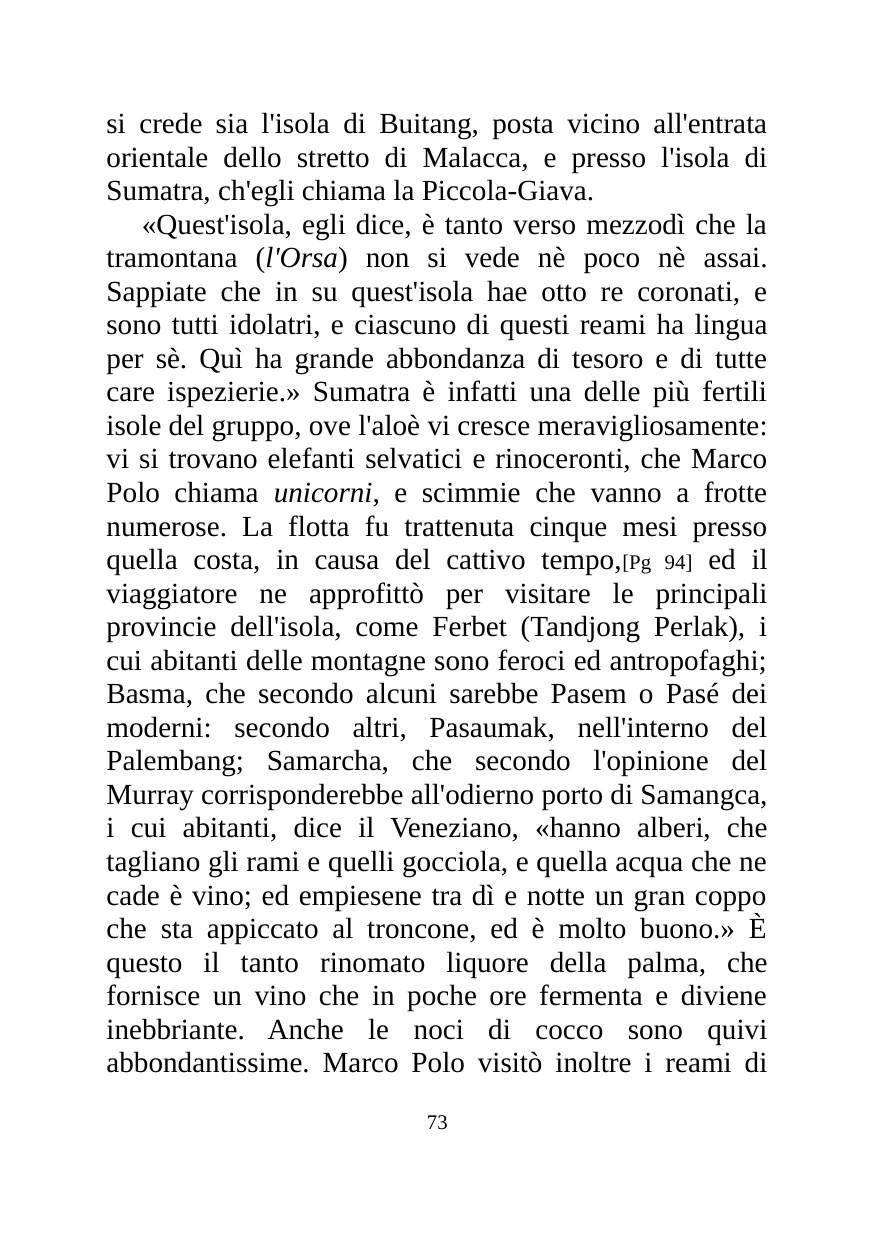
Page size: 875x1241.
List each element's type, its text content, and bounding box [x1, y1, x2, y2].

text si crede sia l'isola di Buitang, posta vicino all'entrata orientale dello stretto di Malacca, e presso l'isola di Sumatra, ch'egli chiama la Piccola-Giava. [106, 106, 768, 207]
text «Quest'isola, egli dice, è tanto verso mezzodì che la tramontana (l'Orsa) non si vede nè poco nè assai. Sappiate che in su quest'isola hae otto re coronati, e sono tutti idolatri, e ciascuno di questi reami ha lingua per sè. Quì ha grande abbondanza di tesoro e di tutte care ispezierie.» Sumatra è infatti una delle più fertili isole del gruppo, ove l'aloè vi cresce meravigliosamente: vi si trovano elefanti selvatici e rinoceronti, che Marco Polo chiama unicorni, e scimmie che vanno a frotte numerose. La flotta fu trattenuta cinque mesi presso quella costa, in causa del cattivo tempo,[Pg 94] ed il viaggiatore ne approfittò per visitare le principali provincie dell'isola, come Ferbet (Tandjong Perlak), i cui abitanti delle montagne sono feroci ed antropofaghi; Basma, che secondo alcuni sarebbe Pasem o Pasé dei moderni: secondo altri, Pasaumak, nell'interno del Palembang; Samarcha, che secondo l'opinione del Murray corrisponderebbe all'odierno porto di Samangca, i cui abitanti, dice il Veneziano, «hanno alberi, che tagliano gli rami e quelli gocciola, e quella acqua che ne cade è vino; ed empiesene tra dì e notte un gran coppo che sta appiccato al troncone, ed è molto buono.» È questo il tanto rinomato liquore della palma, che fornisce un vino che in poche ore fermenta e diviene inebbriante. Anche le noci di cocco sono quivi abbondantissime. Marco Polo visitò inoltre i reami di [106, 207, 768, 1079]
